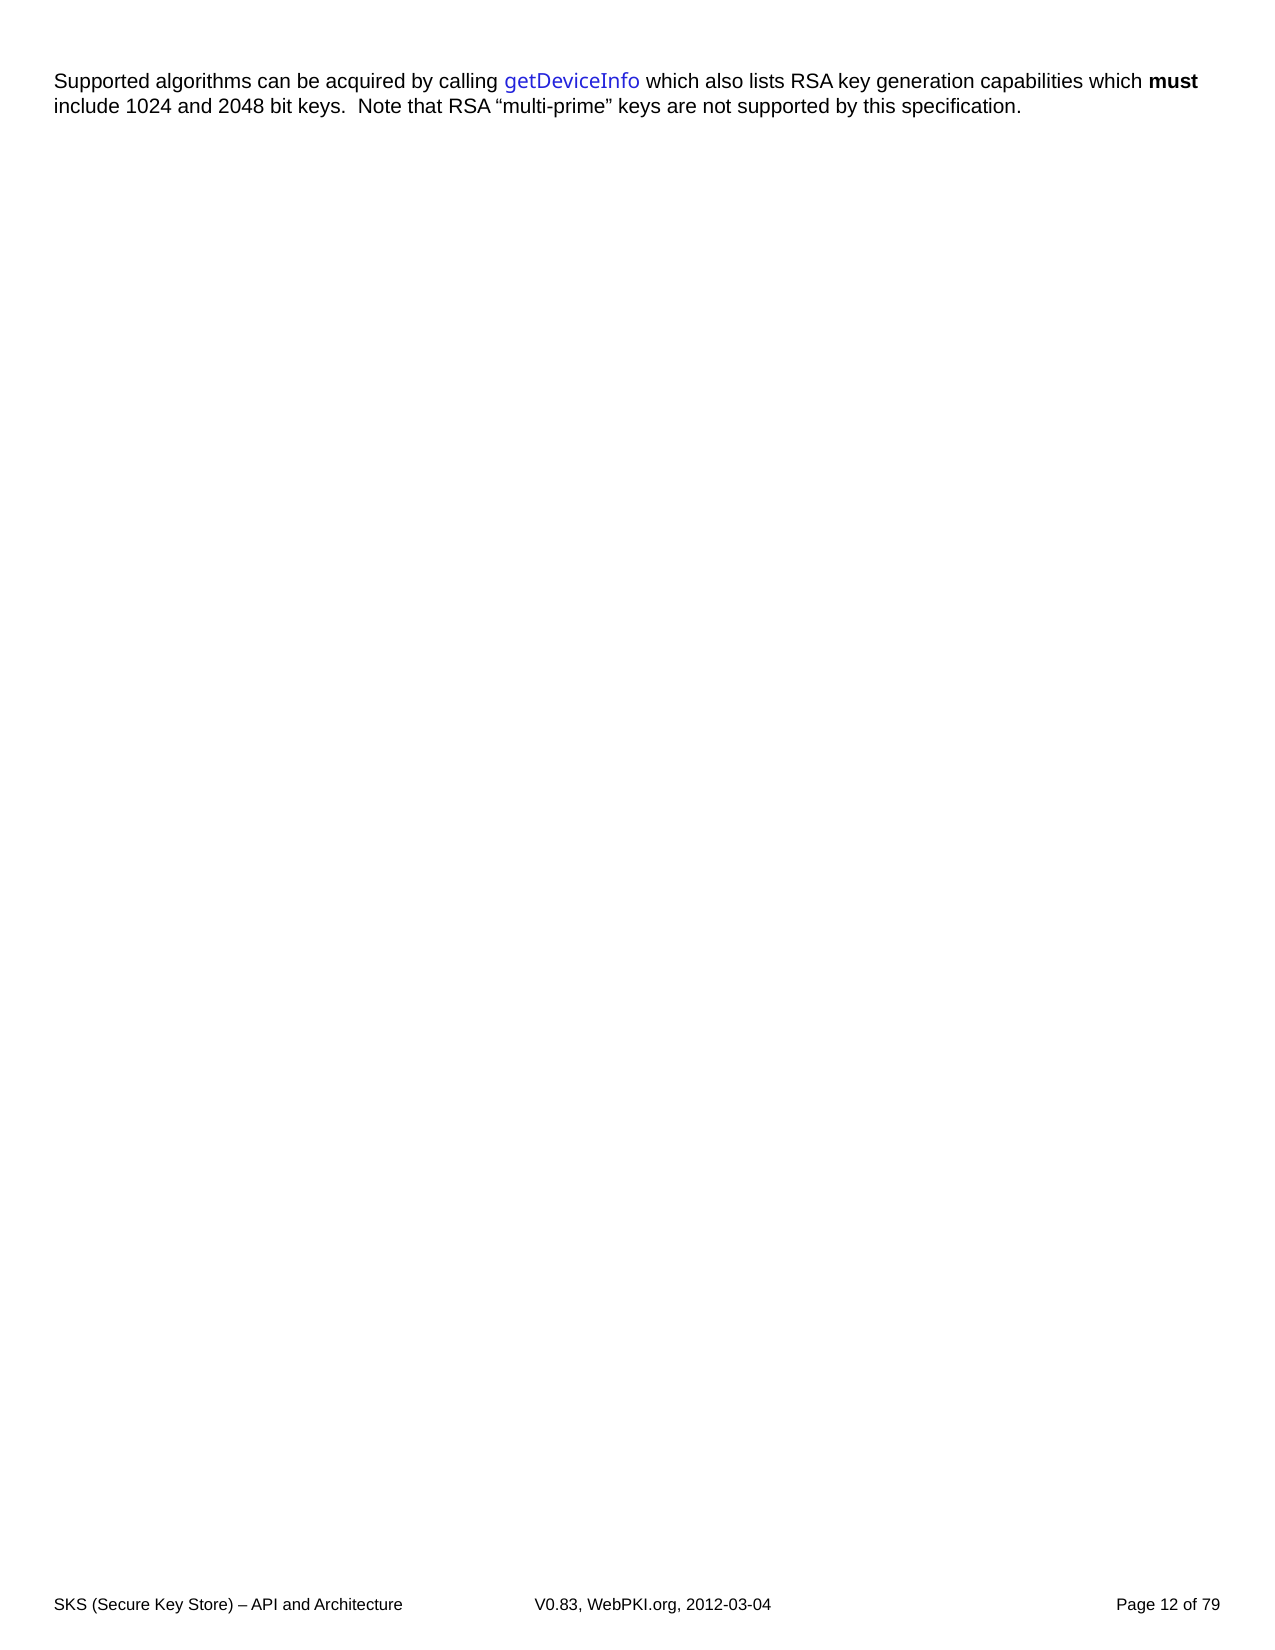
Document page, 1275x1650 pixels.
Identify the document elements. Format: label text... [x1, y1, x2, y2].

text Supported algorithms can be acquired by calling getDeviceInfo which also lists RSA key generation capabilities which must include 1024 and 2048 bit keys. Note that RSA “multi-prime” keys are not supported by this specification. [54, 66, 1221, 118]
